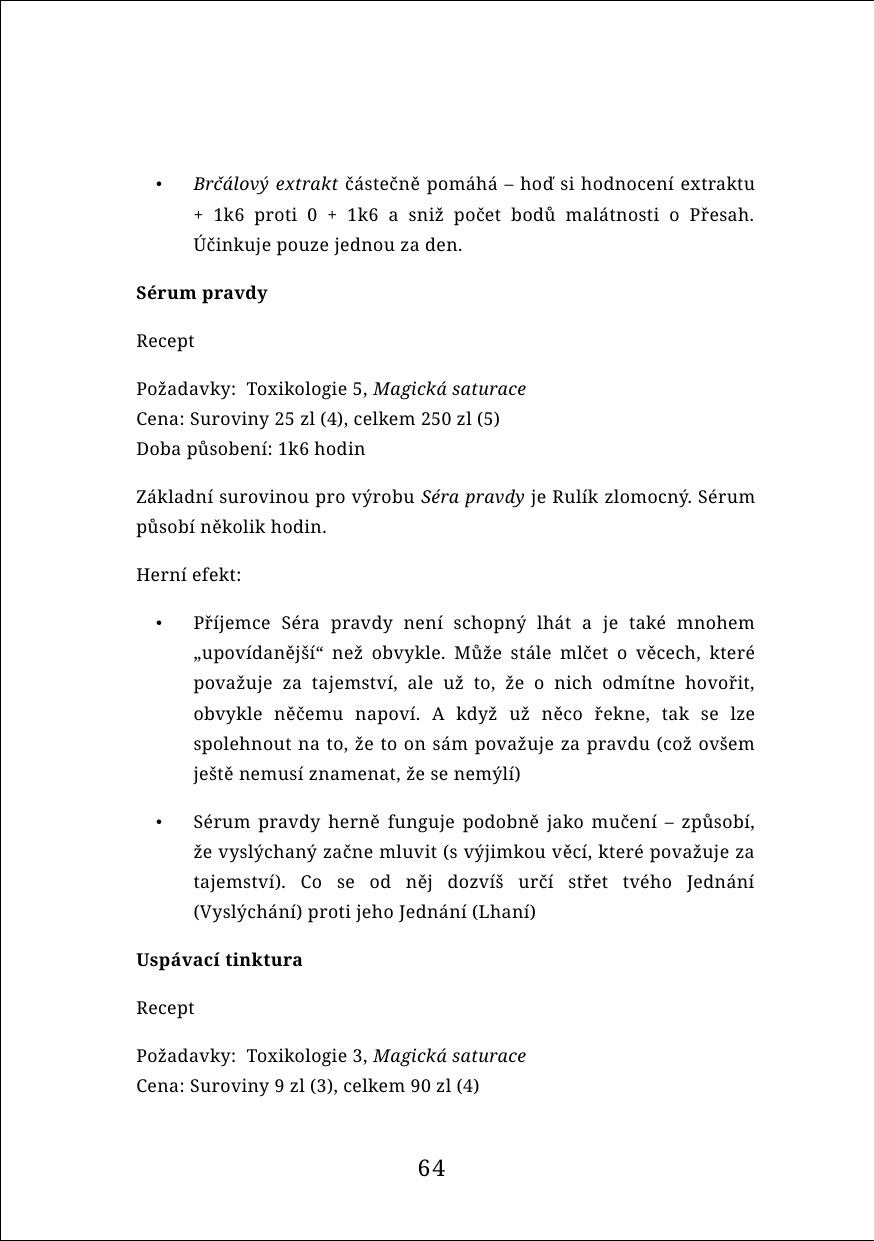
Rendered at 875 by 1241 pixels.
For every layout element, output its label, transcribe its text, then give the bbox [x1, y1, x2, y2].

text Recept [136, 328, 756, 352]
text Požadavky: Toxikologie 3, Magická saturace Cena: Suroviny 9 zl (3), celkem 90 zl (4) [136, 1044, 756, 1098]
text Sérum pravdy [136, 280, 756, 304]
text Herní efekt: [136, 562, 756, 587]
text Recept [136, 996, 756, 1020]
list Příjemce Séra pravdy není schopný lhát a je také mnohem „upovídanější“ než obvykle. Může stále mlčet o věcech, které považuje za tajemství, ale už to, že o nich odmítne hovořit, obvykle něčemu napoví. A když už něco řekne, tak se lze spolehnout na to, že to on sám považuje za pravdu (což ovšem ještě nemusí znamenat, že se nemýlí) [156, 610, 756, 786]
list Brčálový extrakt částečně pomáhá – hoď si hodnocení extraktu + 1k6 proti 0 + 1k6 a sniž počet bodů malátnosti o Přesah. Účinkuje pouze jednou za den. [156, 172, 756, 256]
text Uspávací tinktura [136, 948, 756, 972]
text Základní surovinou pro výrobu Séra pravdy je Rulík zlomocný. Sérum působí několik hodin. [136, 484, 756, 539]
list Sérum pravdy herně funguje podobně jako mučení – způsobí, že vyslýchaný začne mluvit (s výjimkou věcí, které považuje za tajemství). Co se od něj dozvíš určí střet tvého Jednání (Vyslýchání) proti jeho Jednání (Lhaní) [156, 809, 756, 924]
text Požadavky: Toxikologie 5, Magická saturace Cena: Suroviny 25 zl (4), celkem 250 zl (5) Doba působení: 1k6 hodin [136, 376, 756, 461]
